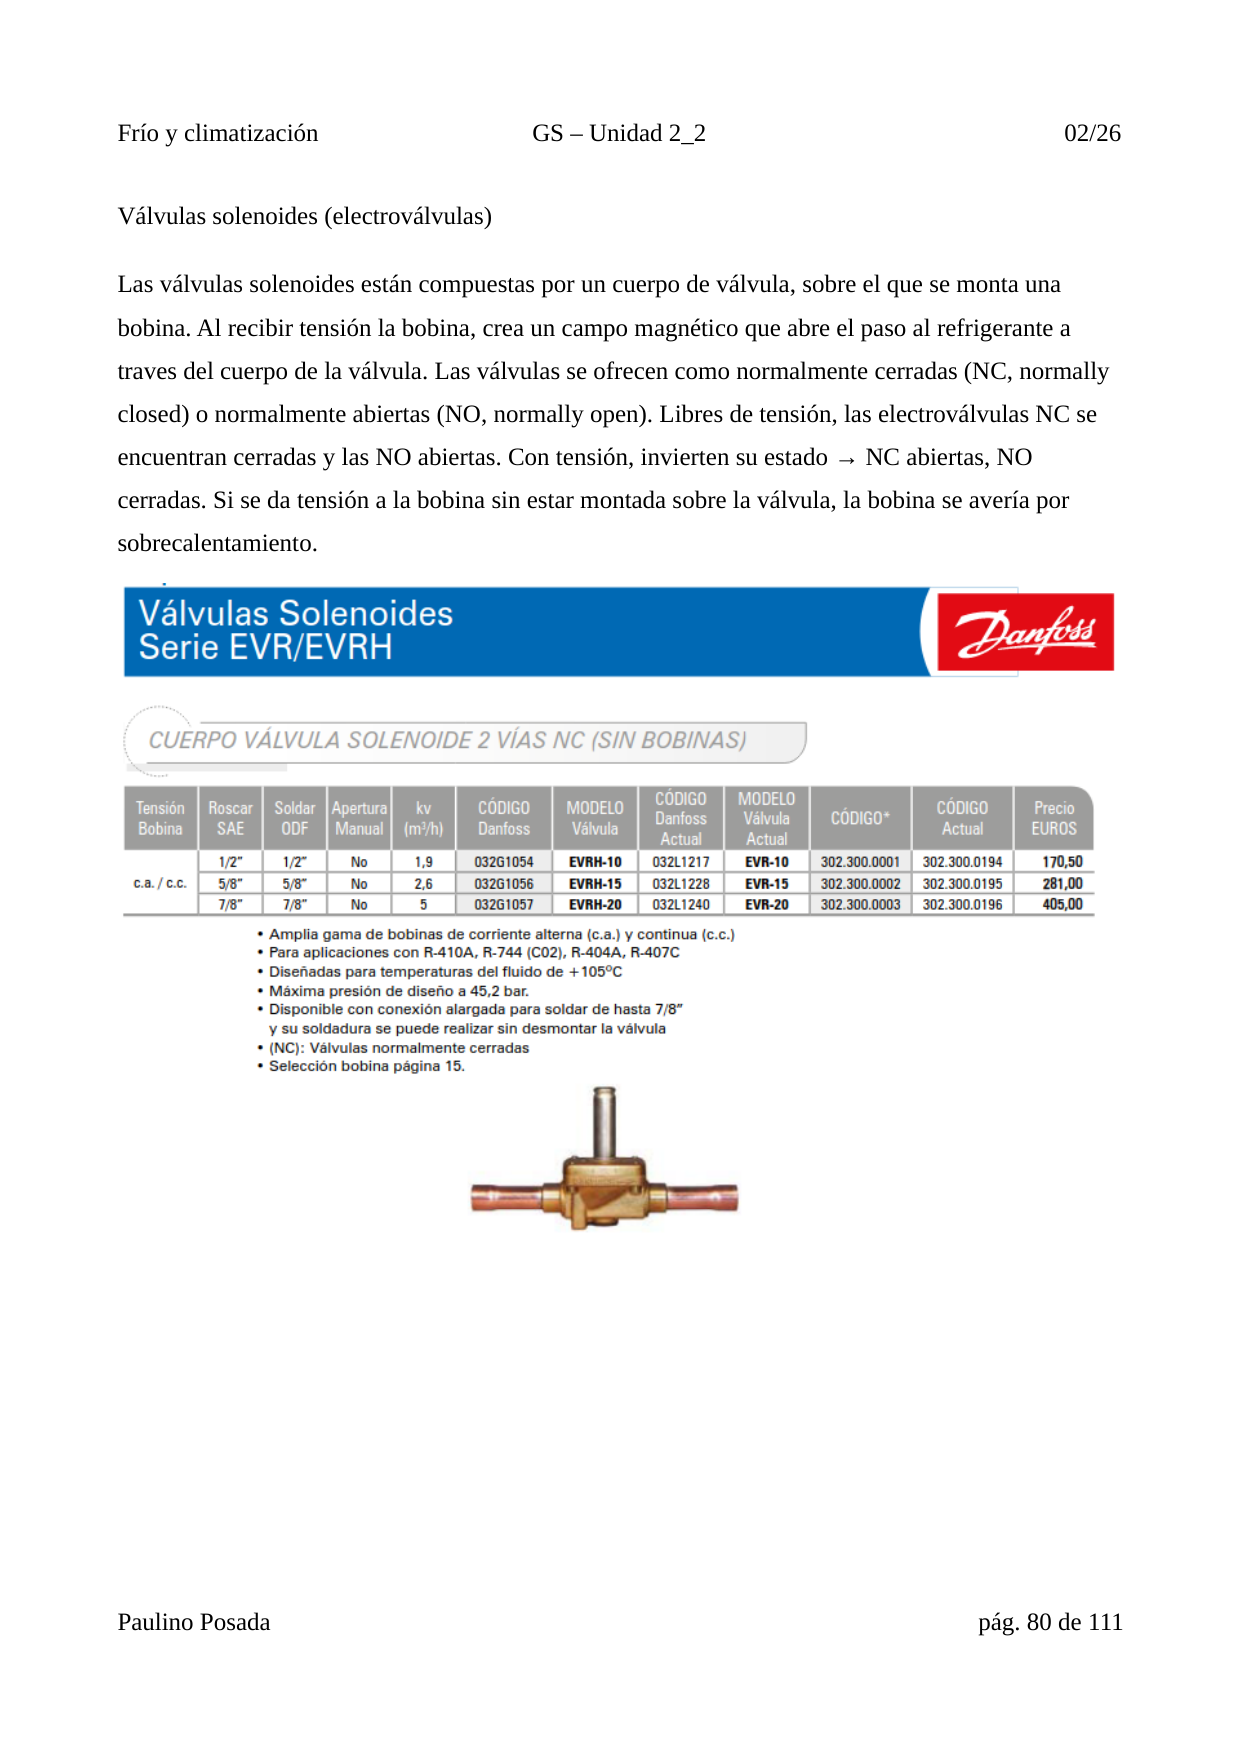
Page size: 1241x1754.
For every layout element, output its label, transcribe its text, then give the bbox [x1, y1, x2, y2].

text Las válvulas solenoides están compuestas por un cuerpo de válvula, sobre el que se monta una bobina. Al recibir tensión la bobina, crea un campo magnético que abre el paso al refrigerante a traves del cuerpo de la válvula. Las válvulas se ofrecen como normalmente cerradas (NC, normally closed) o normalmente abiertas (NO, normally open). Libres de tensión, las electroválvulas NC se encuentran cerradas y las NO abiertas. Con tensión, invierten su estado → NC abiertas, NO cerradas. Si se da tensión a la bobina sin estar montada sobre la válvula, la bobina se avería por sobrecalentamiento. [117, 269, 1123, 557]
text Válvulas solenoides (electroválvulas) [117, 201, 1123, 230]
picture [117, 583, 1122, 1239]
